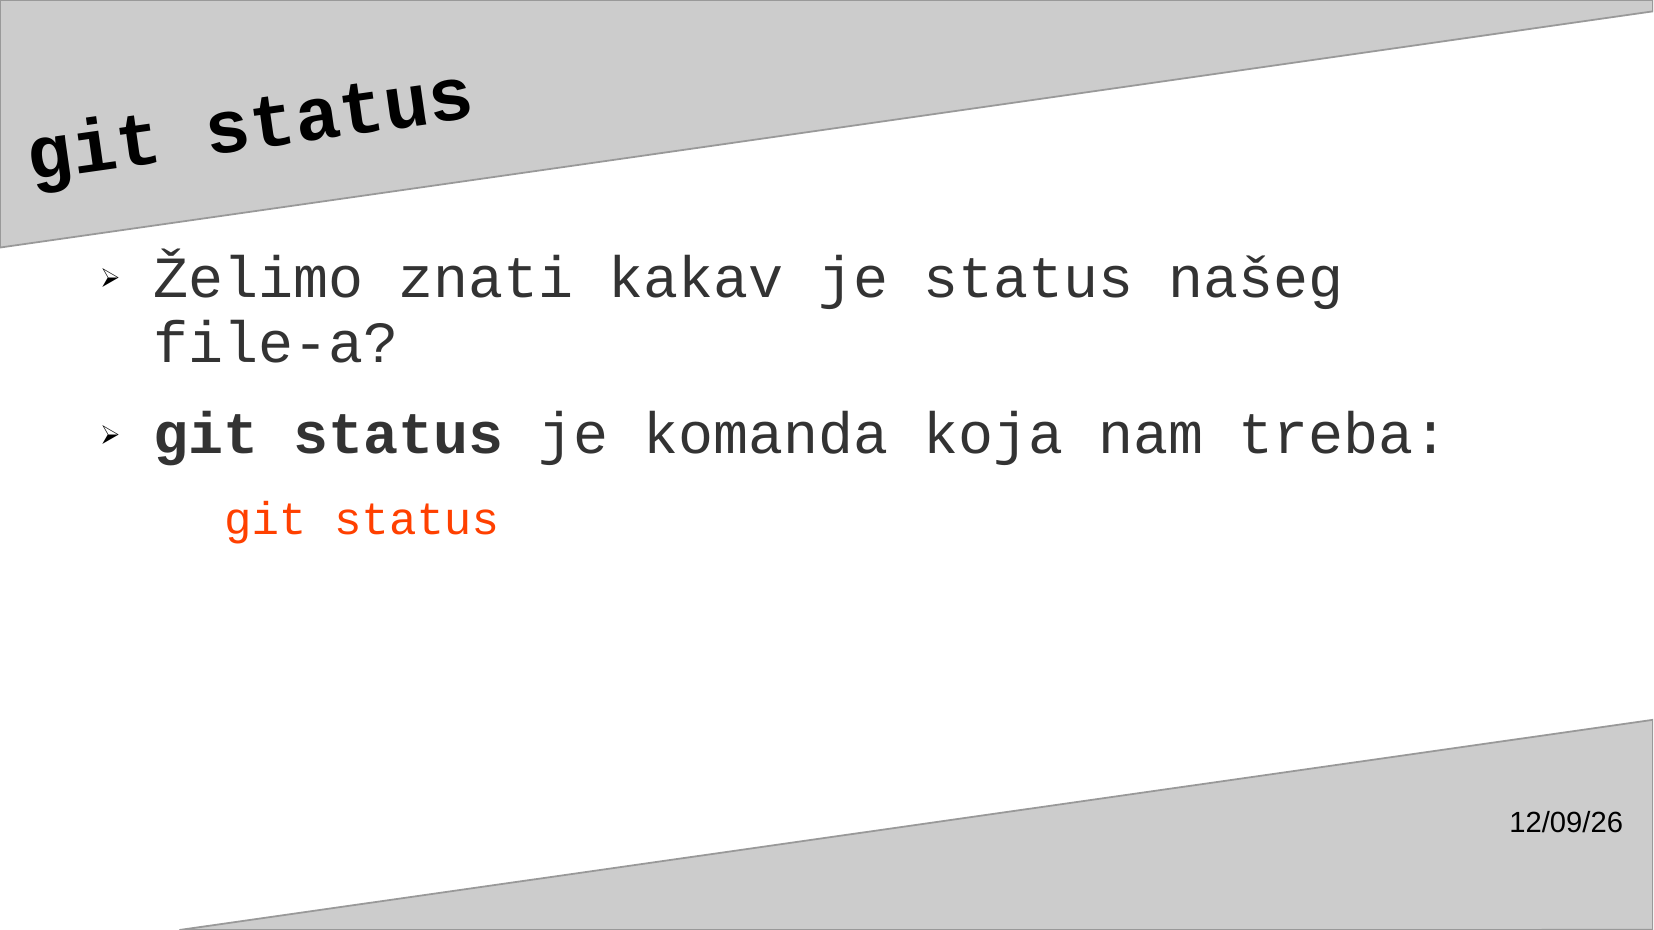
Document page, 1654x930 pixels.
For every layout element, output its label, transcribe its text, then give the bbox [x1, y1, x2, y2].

list Želimo znati kakav je status našeg file-a? git status je komanda koja nam treba: git status [82, 248, 1538, 788]
title git status [16, 0, 1501, 239]
